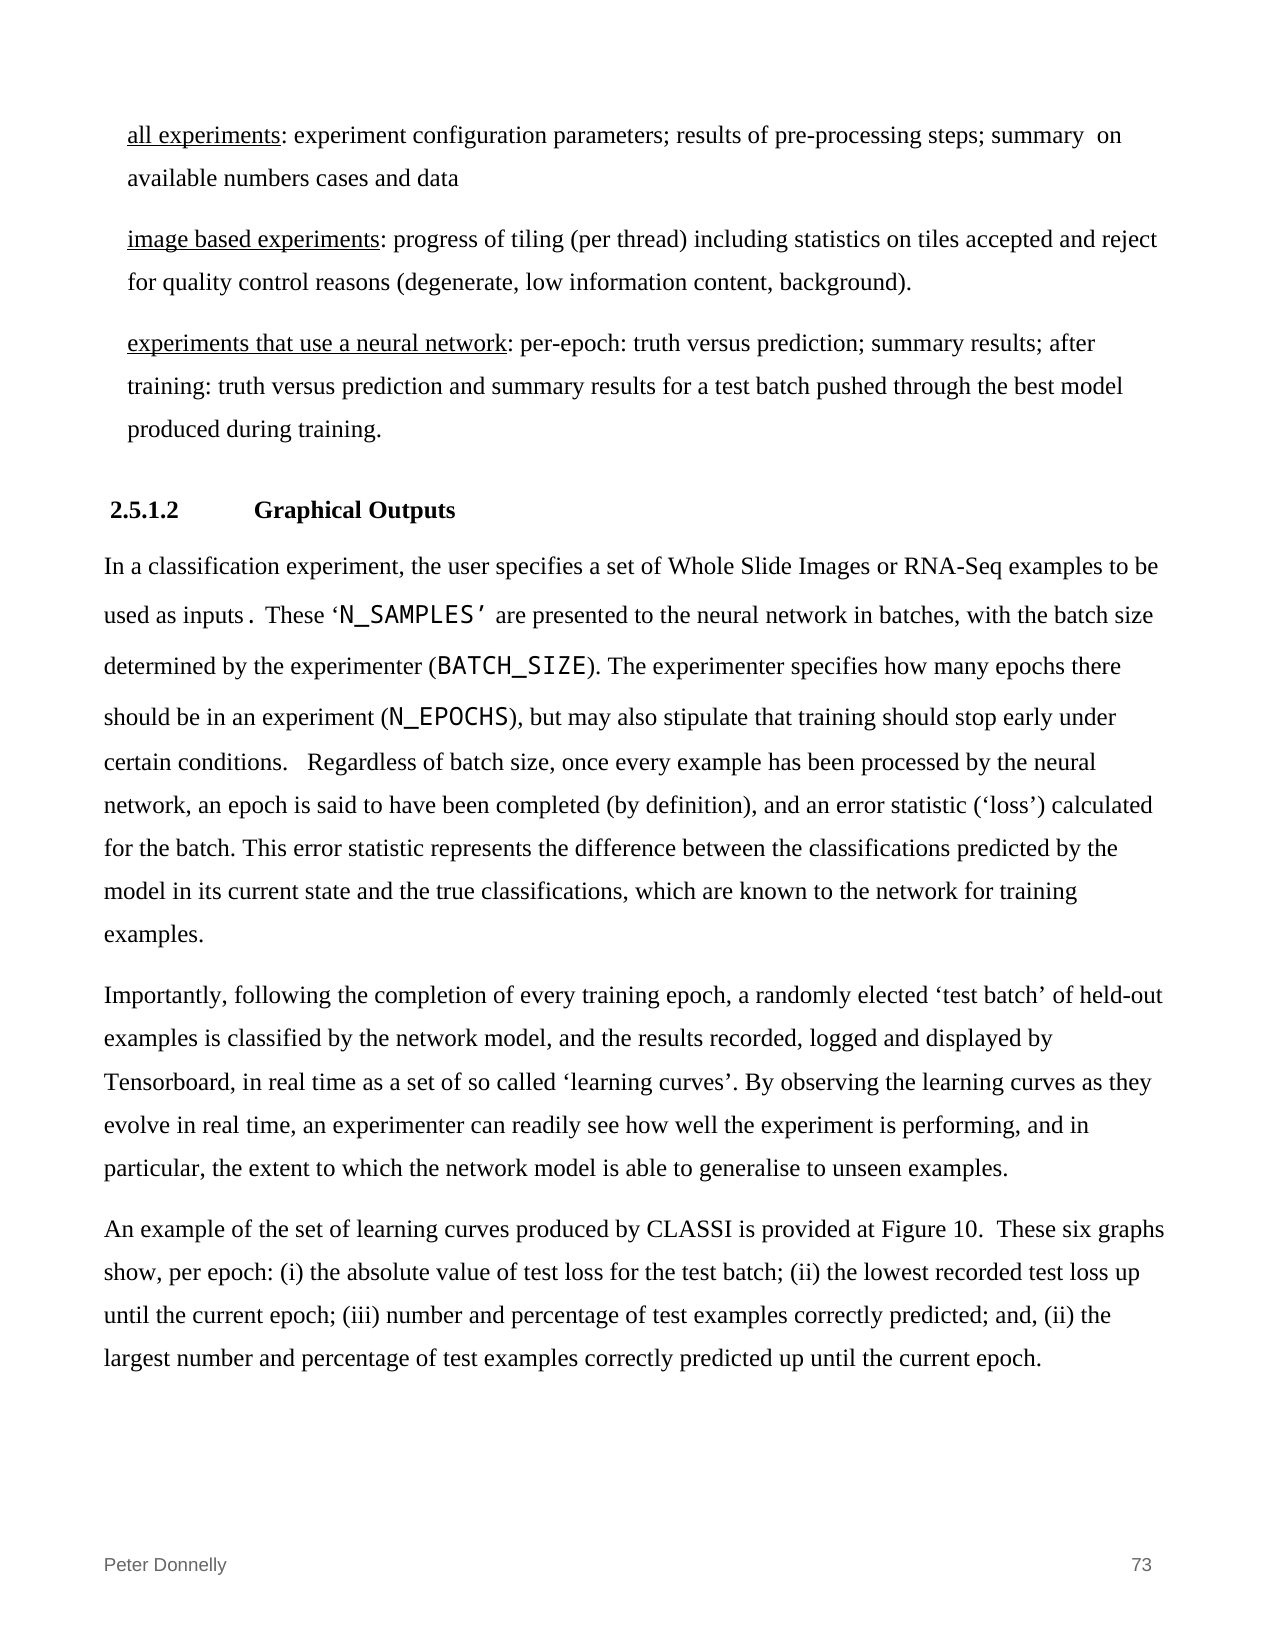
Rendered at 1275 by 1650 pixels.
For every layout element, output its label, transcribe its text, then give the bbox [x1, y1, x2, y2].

text In a classification experiment, the user specifies a set of Whole Slide Images or RNA-Seq examples to be used as inputs. These ‘N_SAMPLES’ are presented to the neural network in batches, with the batch size determined by the experimenter (BATCH_SIZE). The experimenter specifies how many epochs there should be in an experiment (N_EPOCHS), but may also stipulate that training should stop early under certain conditions. Regardless of batch size, once every example has been processed by the neural network, an epoch is said to have been completed (by definition), and an error statistic (‘loss’) calculated for the batch. This error statistic represents the difference between the classifications predicted by the model in its current state and the true classifications, which are known to the network for training examples. [103, 551, 1181, 948]
text all experiments: experiment configuration parameters; results of pre-processing steps; summary on available numbers cases and data [127, 120, 1181, 192]
text image based experiments: progress of tiling (per thread) including statistics on tiles accepted and reject for quality control reasons (degenerate, low information content, background). [127, 224, 1181, 296]
text An example of the set of learning curves produced by CLASSI is provided at Figure 10. These six graphs show, per epoch: (i) the absolute value of test loss for the test batch; (ii) the lowest recorded test loss up until the current epoch; (iii) number and percentage of test examples correctly predicted; and, (ii) the largest number and percentage of test examples correctly predicted up until the current epoch. [103, 1214, 1181, 1372]
subtitle Graphical Outputs [103, 495, 1181, 524]
text experiments that use a neural network: per-epoch: truth versus prediction; summary results; after training: truth versus prediction and summary results for a test batch pushed through the best model produced during training. [127, 328, 1181, 443]
text Importantly, following the completion of every training epoch, a randomly elected ‘test batch’ of held-out examples is classified by the network model, and the results recorded, logged and displayed by Tensorboard, in real time as a set of so called ‘learning curves’. By observing the learning curves as they evolve in real time, an experimenter can readily see how well the experiment is performing, and in particular, the extent to which the network model is able to generalise to unseen examples. [103, 980, 1181, 1182]
